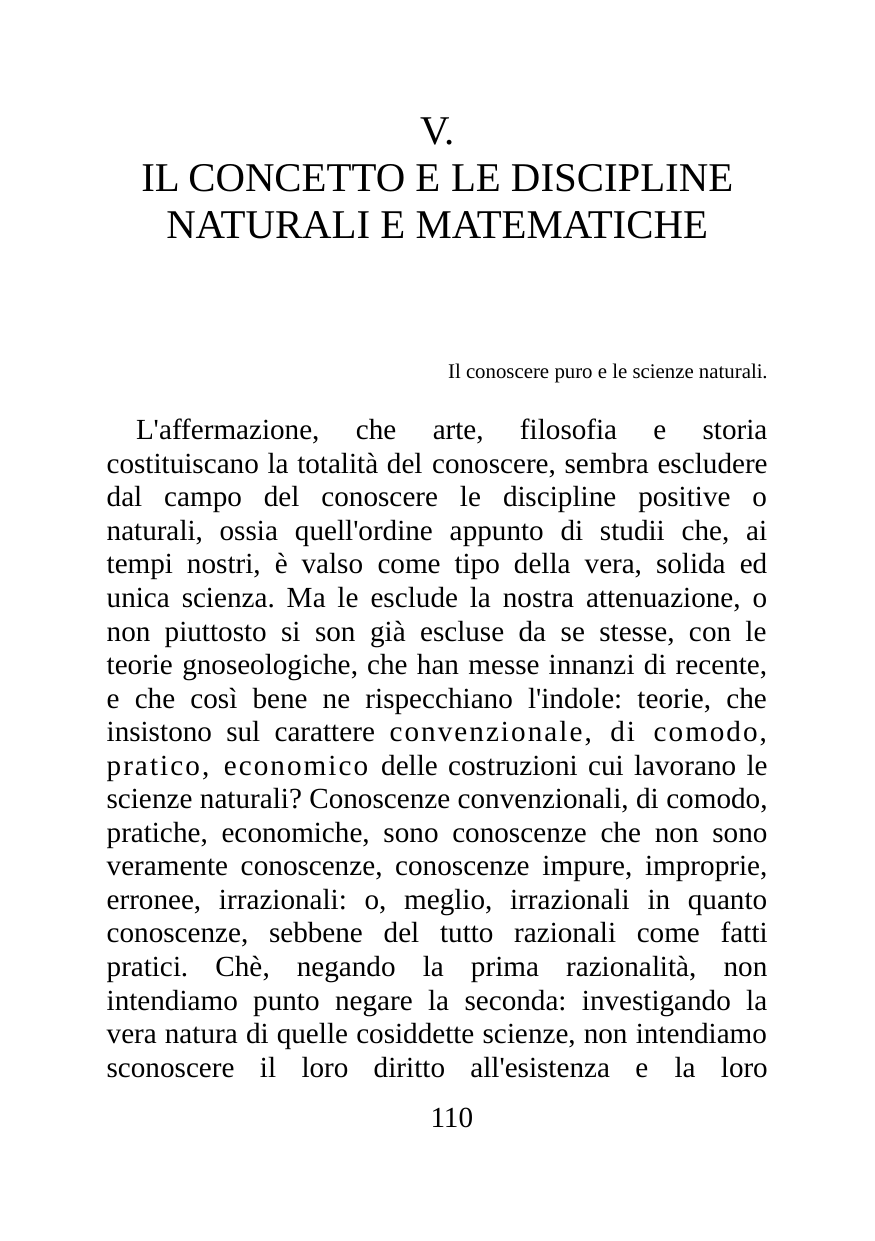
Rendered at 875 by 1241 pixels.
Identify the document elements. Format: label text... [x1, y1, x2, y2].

text L'affermazione, che arte, filosofia e storia costituiscano la totalità del conoscere, sembra escludere dal campo del conoscere le discipline positive o naturali, ossia quell'ordine appunto di studii che, ai tempi nostri, è valso come tipo della vera, solida ed unica scienza. Ma le esclude la nostra attenuazione, o non piuttosto si son già escluse da se stesse, con le teorie gnoseologiche, che han messe innanzi di recente, e che così bene ne rispecchiano l'indole: teorie, che insistono sul carattere convenzionale, di comodo, pratico, economico delle costruzioni cui lavorano le scienze naturali? Conoscenze convenzionali, di comodo, pratiche, economiche, sono conoscenze che non sono veramente conoscenze, conoscenze impure, improprie, erronee, irrazionali: o, meglio, irrazionali in quanto conoscenze, sebbene del tutto razionali come fatti pratici. Chè, negando la prima razionalità, non intendiamo punto negare la seconda: investigando la vera natura di quelle cosiddette scienze, non intendiamo sconoscere il loro diritto all'esistenza e la loro [106, 412, 768, 1083]
text Il conoscere puro e le scienze naturali. [106, 359, 768, 383]
subtitle V. IL CONCETTO E LE DISCIPLINE NATURALI E MATEMATICHE [106, 106, 768, 247]
